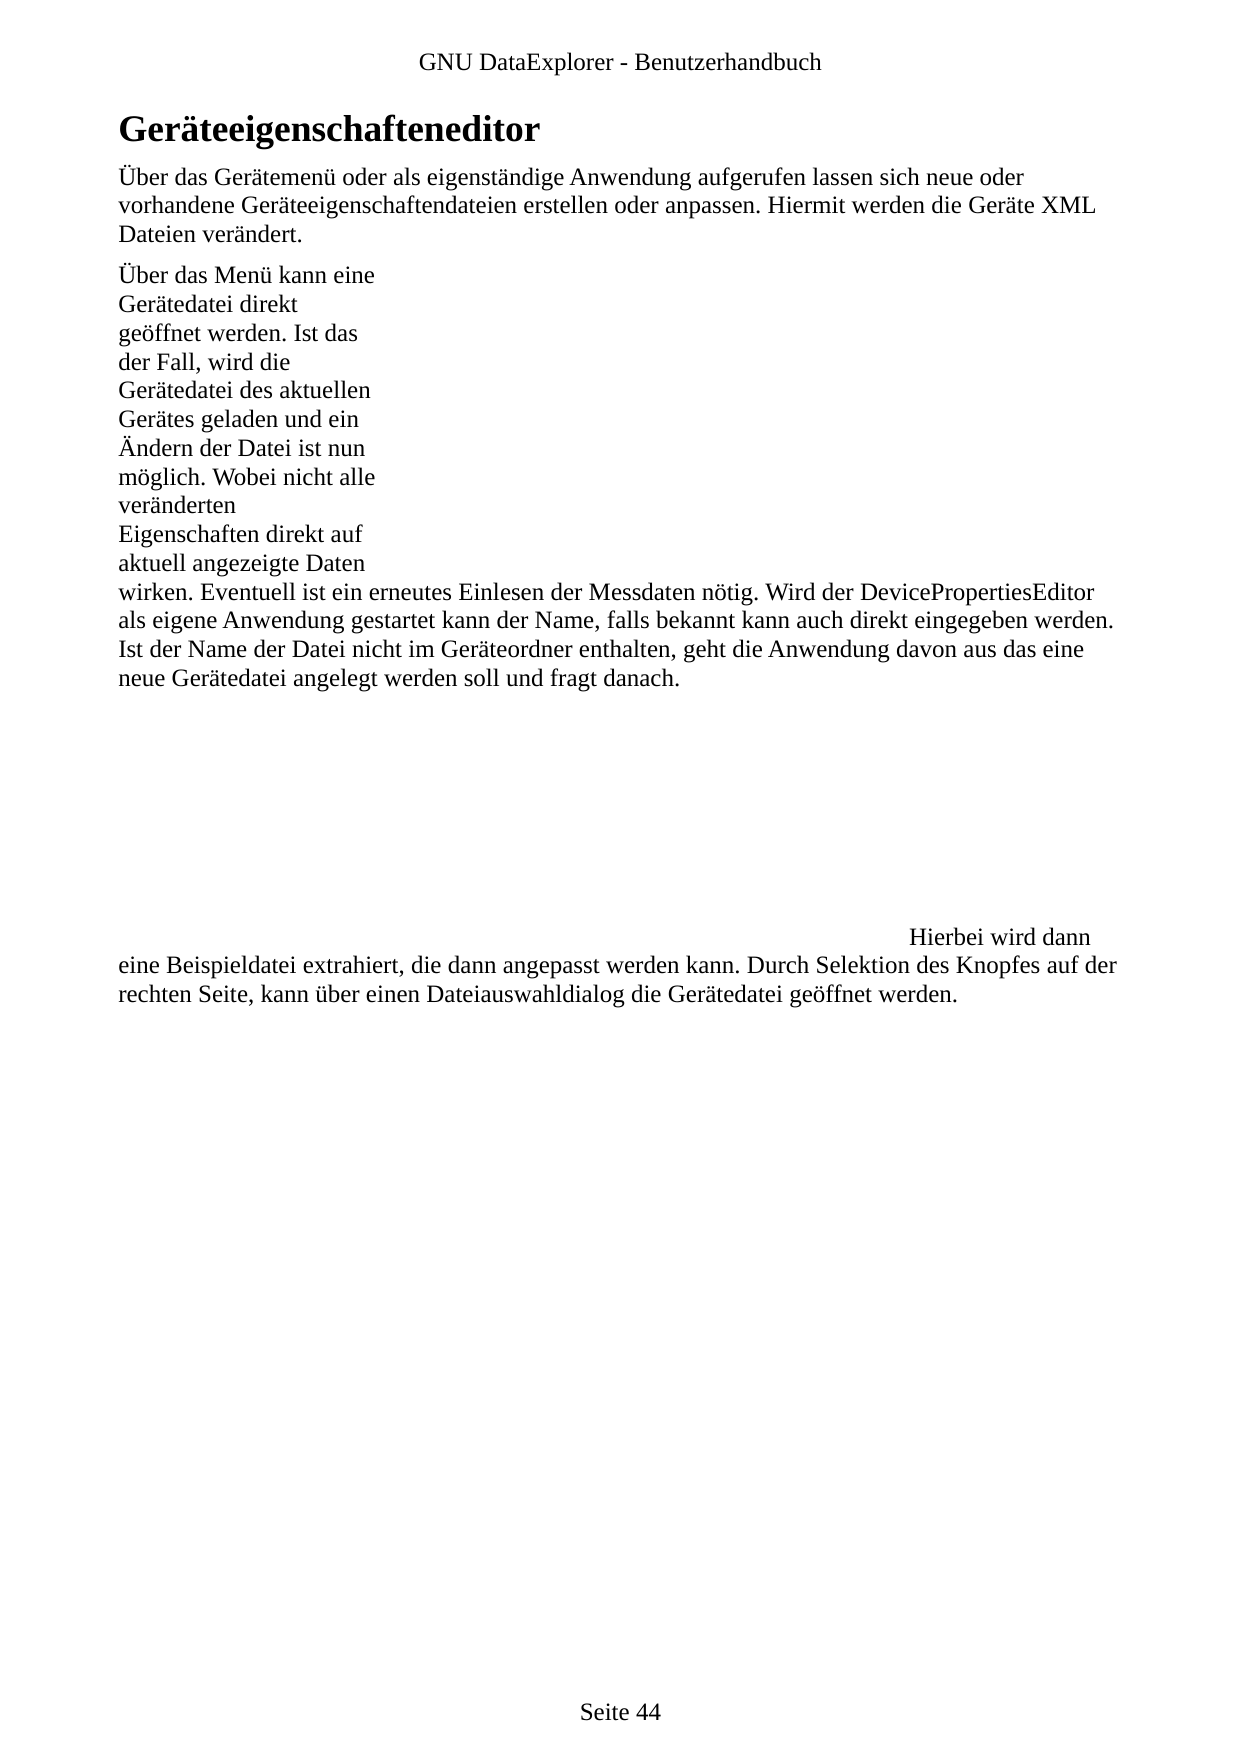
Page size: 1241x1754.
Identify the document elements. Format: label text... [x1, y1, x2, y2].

text Über das Menü kann eine Gerätedatei direkt geöffnet werden. Ist das der Fall, wird die Gerätedatei des aktuellen Gerätes geladen und ein Ändern der Datei ist nun möglich. Wobei nicht alle veränderten Eigenschaften direkt auf aktuell angezeigte Daten wirken. Eventuell ist ein erneutes Einlesen der Messdaten nötig. Wird der DevicePropertiesEditor als eigene Anwendung gestartet kann der Name, falls bekannt kann auch direkt eingegeben werden. Ist der Name der Datei nicht im Geräteordner enthalten, geht die Anwendung davon aus das eine neue Gerätedatei angelegt werden soll und fragt danach. Hierbei wird dann eine Beispieldatei extrahiert, die dann angepasst werden kann. Durch Selektion des Knopfes auf der rechten Seite, kann über einen Dateiauswahldialog die Gerätedatei geöffnet werden. [118, 261, 1122, 1008]
subtitle Geräteeigenschafteneditor [118, 106, 1122, 149]
text Über das Gerätemenü oder als eigenständige Anwendung aufgerufen lassen sich neue oder vorhandene Geräteeigenschaftendateien erstellen oder anpassen. Hiermit werden die Geräte XML Dateien verändert. [118, 162, 1122, 248]
